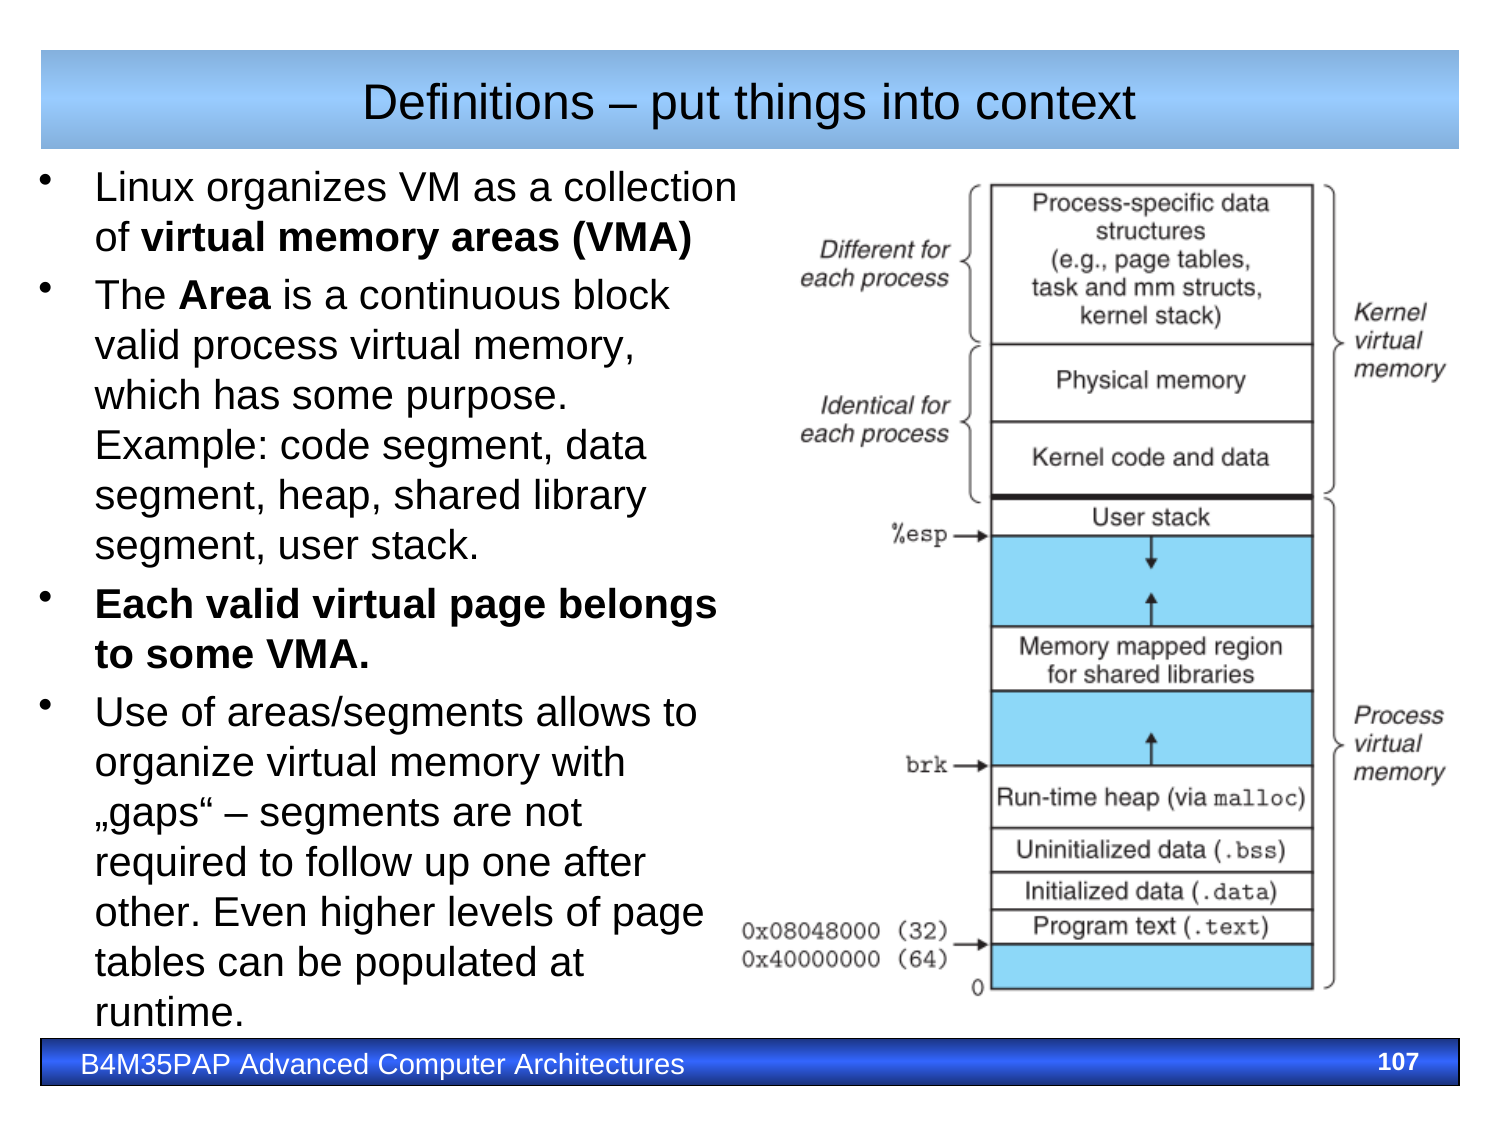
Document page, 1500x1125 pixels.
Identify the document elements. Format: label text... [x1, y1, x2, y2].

picture [703, 175, 1463, 1004]
list Linux organizes VM as a collection of virtual memory areas (VMA) The Area is a continuous block valid process virtual memory, which has some purpose. Example: code segment, data segment, heap, shared library segment, user stack. Each valid virtual page belongs to some VMA. Use of areas/segments allows to organize virtual memory with „gaps“ – segments are not required to follow up one after other. Even higher levels of page tables can be populated at runtime. [23, 152, 756, 979]
title Definitions – put things into context [41, 50, 1459, 149]
